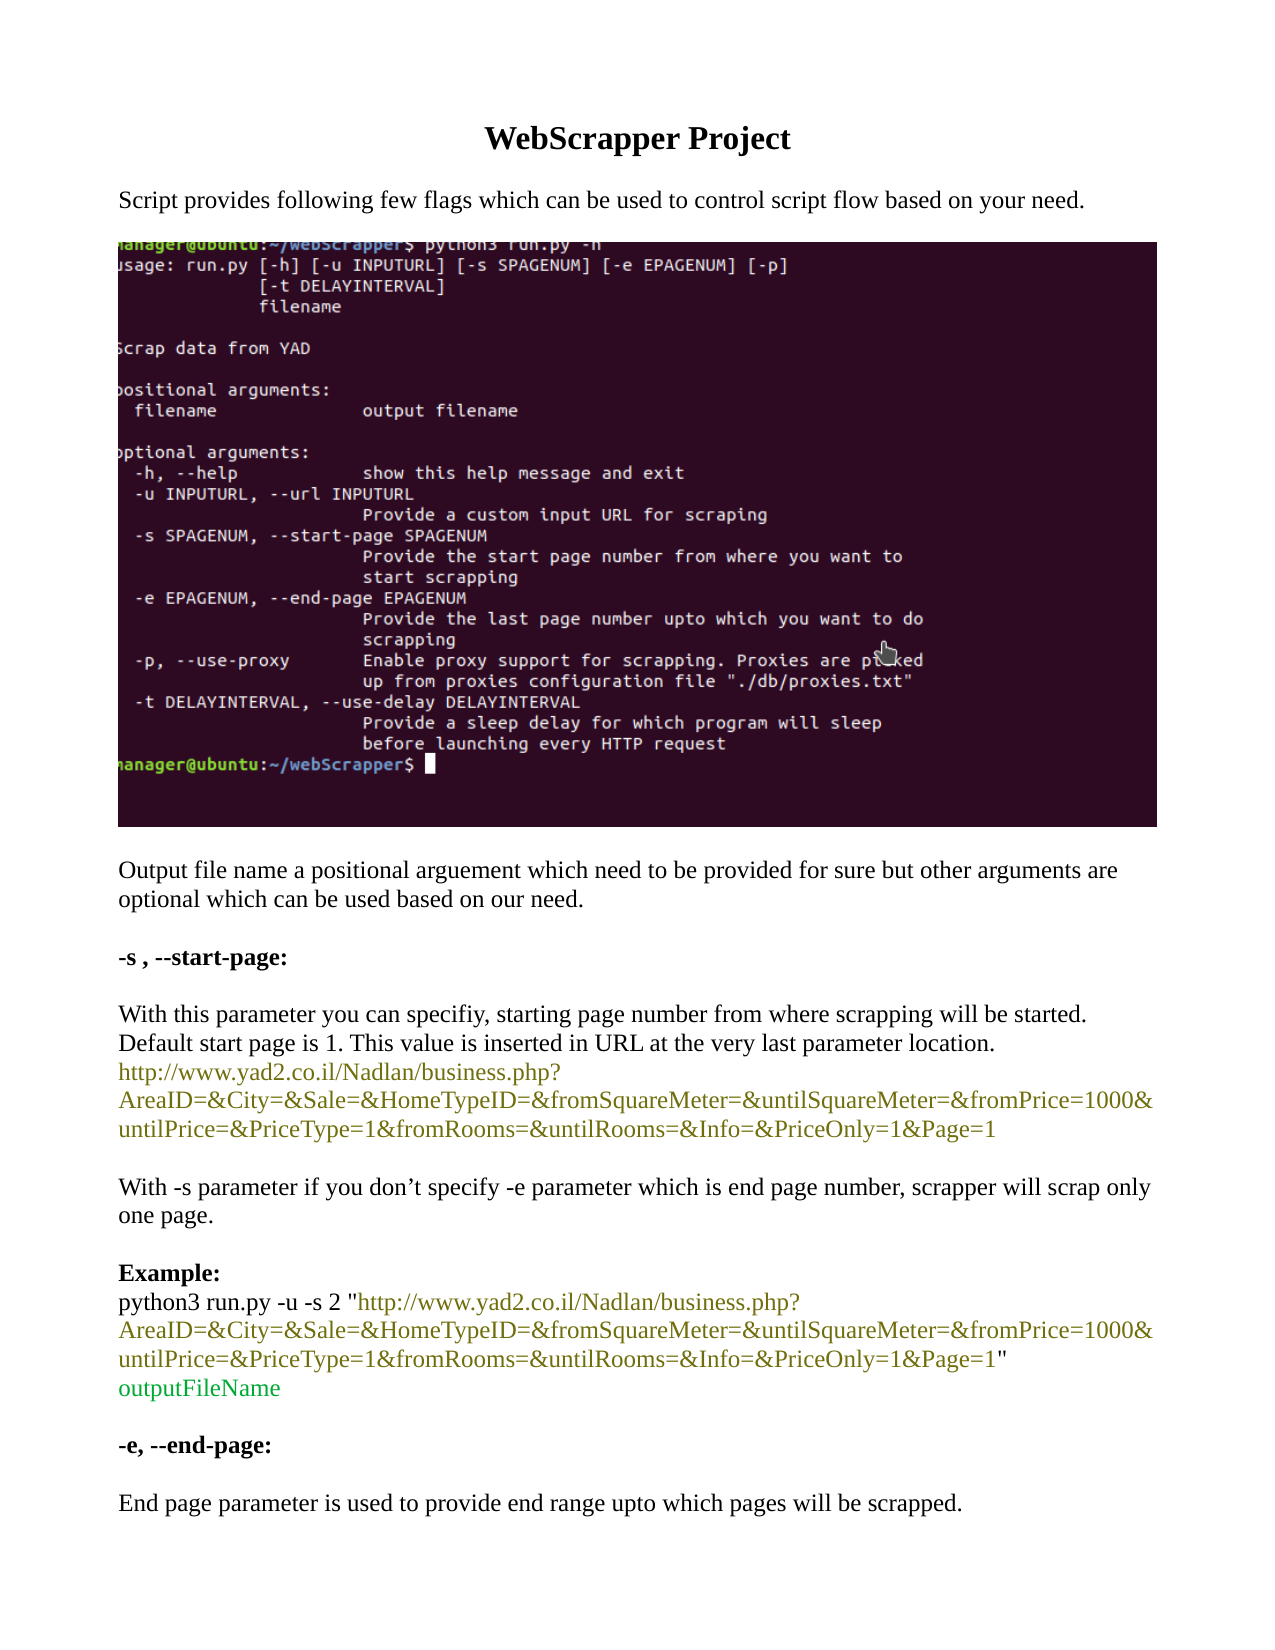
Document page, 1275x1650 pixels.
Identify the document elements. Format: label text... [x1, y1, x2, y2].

text -e, --end-page: [118, 1430, 1157, 1459]
text With -s parameter if you don’t specify -e parameter which is end page number, scrapper will scrap only one page. [118, 1172, 1157, 1229]
text With this parameter you can specifiy, starting page number from where scrapping will be started. Default start page is 1. This value is inserted in URL at the very last parameter location. http://www.yad2.co.il/Nadlan/business.php?AreaID=&City=&Sale=&HomeTypeID=&fromSquareMeter=&untilSquareMeter=&fromPrice=1000&untilPrice=&PriceType=1&fromRooms=&untilRooms=&Info=&PriceOnly=1&Page=1 [118, 999, 1157, 1143]
text Example: [118, 1258, 1157, 1287]
text -s , --start-page: [118, 942, 1157, 970]
text End page parameter is used to provide end range upto which pages will be scrapped. [118, 1488, 1157, 1517]
picture [118, 242, 1157, 827]
text python3 run.py -u -s 2 "http://www.yad2.co.il/Nadlan/business.php?AreaID=&City=&Sale=&HomeTypeID=&fromSquareMeter=&untilSquareMeter=&fromPrice=1000&untilPrice=&PriceType=1&fromRooms=&untilRooms=&Info=&PriceOnly=1&Page=1" outputFileName [118, 1287, 1157, 1402]
text WebScrapper Project [118, 118, 1157, 156]
text Script provides following few flags which can be used to control script flow based on your need. [118, 185, 1157, 214]
text Output file name a positional arguement which need to be provided for sure but other arguments are optional which can be used based on our need. [118, 855, 1157, 913]
